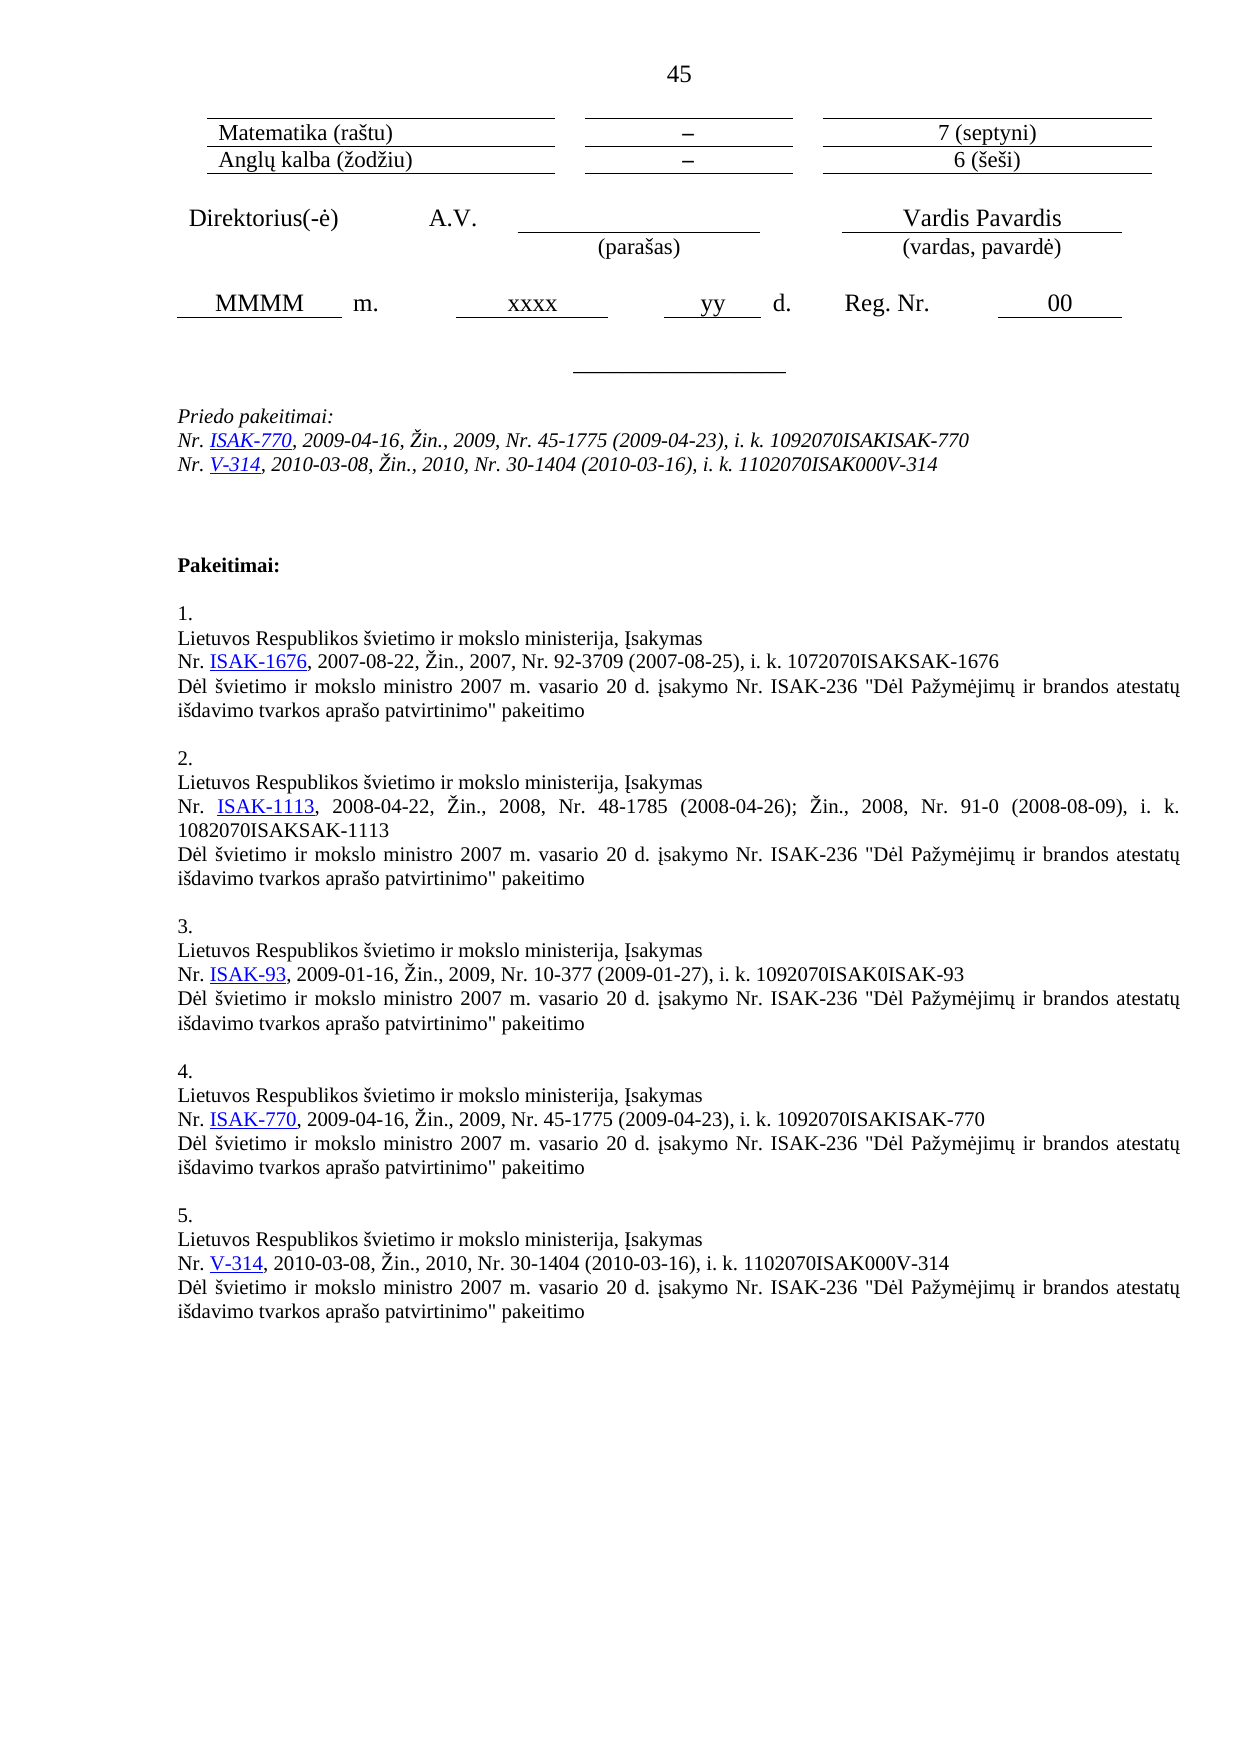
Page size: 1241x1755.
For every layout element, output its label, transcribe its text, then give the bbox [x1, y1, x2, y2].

table_cell – [585, 119, 793, 146]
text Dėl švietimo ir mokslo ministro 2007 m. vasario 20 d. įsakymo Nr. ISAK-236 "Dėl Pažymėjimų ir brandos atestatų išdavimo tvarkos aprašo patvirtinimo" pakeitimo [177, 673, 1181, 722]
table_header [518, 203, 760, 231]
table_header xxxx [456, 288, 608, 317]
text Nr. ISAK-1676, 2007-08-22, Žin., 2007, Nr. 92-3709 (2007-08-25), i. k. 1072070ISAKSAK-1676 [177, 649, 1181, 673]
table_header A.V. [388, 203, 517, 231]
text Nr. ISAK-770, 2009-04-16, Žin., 2009, Nr. 45-1775 (2009-04-23), i. k. 1092070ISAKISAK-770 [177, 1107, 1181, 1131]
text Lietuvos Respublikos švietimo ir mokslo ministerija, Įsakymas [177, 625, 1181, 649]
table_cell [177, 231, 388, 259]
text Nr. V-314, 2010-03-08, Žin., 2010, Nr. 30-1404 (2010-03-16), i. k. 1102070ISAK000V-314 [177, 452, 1181, 476]
text 1. [177, 601, 1181, 625]
table_header d. [761, 288, 808, 317]
table_cell [555, 146, 585, 173]
text Lietuvos Respublikos švietimo ir mokslo ministerija, Įsakymas [177, 770, 1181, 794]
table_header 00 [998, 288, 1122, 317]
table_cell [555, 118, 585, 146]
text 2. [177, 746, 1181, 770]
text Pakeitimai: [177, 553, 1181, 577]
table_header [427, 288, 456, 317]
text Priedo pakeitimai: [177, 404, 1181, 428]
table_header [608, 288, 664, 317]
table_header [398, 288, 427, 317]
text Lietuvos Respublikos švietimo ir mokslo ministerija, Įsakymas [177, 1227, 1181, 1251]
text 5. [177, 1203, 1181, 1227]
table_cell [388, 231, 517, 259]
text 4. [177, 1058, 1181, 1083]
table_cell (parašas) [518, 233, 760, 259]
text Dėl švietimo ir mokslo ministro 2007 m. vasario 20 d. įsakymo Nr. ISAK-236 "Dėl Pažymėjimų ir brandos atestatų išdavimo tvarkos aprašo patvirtinimo" pakeitimo [177, 842, 1181, 890]
table_cell – [585, 147, 793, 173]
table_cell [760, 231, 842, 259]
text Dėl švietimo ir mokslo ministro 2007 m. vasario 20 d. įsakymo Nr. ISAK-236 "Dėl Pažymėjimų ir brandos atestatų išdavimo tvarkos aprašo patvirtinimo" pakeitimo [177, 1275, 1181, 1323]
text Nr. ISAK-770, 2009-04-16, Žin., 2009, Nr. 45-1775 (2009-04-23), i. k. 1092070ISAKISAK-770 [177, 428, 1181, 452]
table_header MMMM [177, 288, 342, 317]
text _________________ [177, 347, 1181, 375]
table_cell 6 (šeši) [823, 147, 1152, 173]
table_cell Matematika (raštu) [207, 119, 555, 146]
table_cell [793, 146, 822, 173]
text Nr. ISAK-1113, 2008-04-22, Žin., 2008, Nr. 48-1785 (2008-04-26); Žin., 2008, Nr. 91-0 (2008-08-09), i. k. 1082070ISAKSAK-1113 [177, 794, 1181, 842]
text Dėl švietimo ir mokslo ministro 2007 m. vasario 20 d. įsakymo Nr. ISAK-236 "Dėl Pažymėjimų ir brandos atestatų išdavimo tvarkos aprašo patvirtinimo" pakeitimo [177, 986, 1181, 1034]
table_header [808, 288, 833, 317]
table_cell (vardas, pavardė) [842, 233, 1122, 259]
table_cell 7 (septyni) [823, 119, 1152, 146]
table_header [760, 203, 842, 231]
table_header Reg. Nr. [833, 288, 998, 317]
text Lietuvos Respublikos švietimo ir mokslo ministerija, Įsakymas [177, 1083, 1181, 1107]
table_header Direktorius(-ė) [177, 203, 388, 231]
text Dėl švietimo ir mokslo ministro 2007 m. vasario 20 d. įsakymo Nr. ISAK-236 "Dėl Pažymėjimų ir brandos atestatų išdavimo tvarkos aprašo patvirtinimo" pakeitimo [177, 1131, 1181, 1179]
table_header m. [342, 288, 398, 317]
text Nr. V-314, 2010-03-08, Žin., 2010, Nr. 30-1404 (2010-03-16), i. k. 1102070ISAK000V-314 [177, 1251, 1181, 1275]
text Nr. ISAK-93, 2009-01-16, Žin., 2009, Nr. 10-377 (2009-01-27), i. k. 1092070ISAK0ISAK-93 [177, 962, 1181, 986]
text Lietuvos Respublikos švietimo ir mokslo ministerija, Įsakymas [177, 938, 1181, 962]
table_cell Anglų kalba (žodžiu) [207, 147, 555, 173]
table_header yy [664, 288, 761, 317]
text 3. [177, 914, 1181, 938]
table_header Vardis Pavardis [842, 203, 1122, 231]
table_cell [793, 118, 822, 146]
